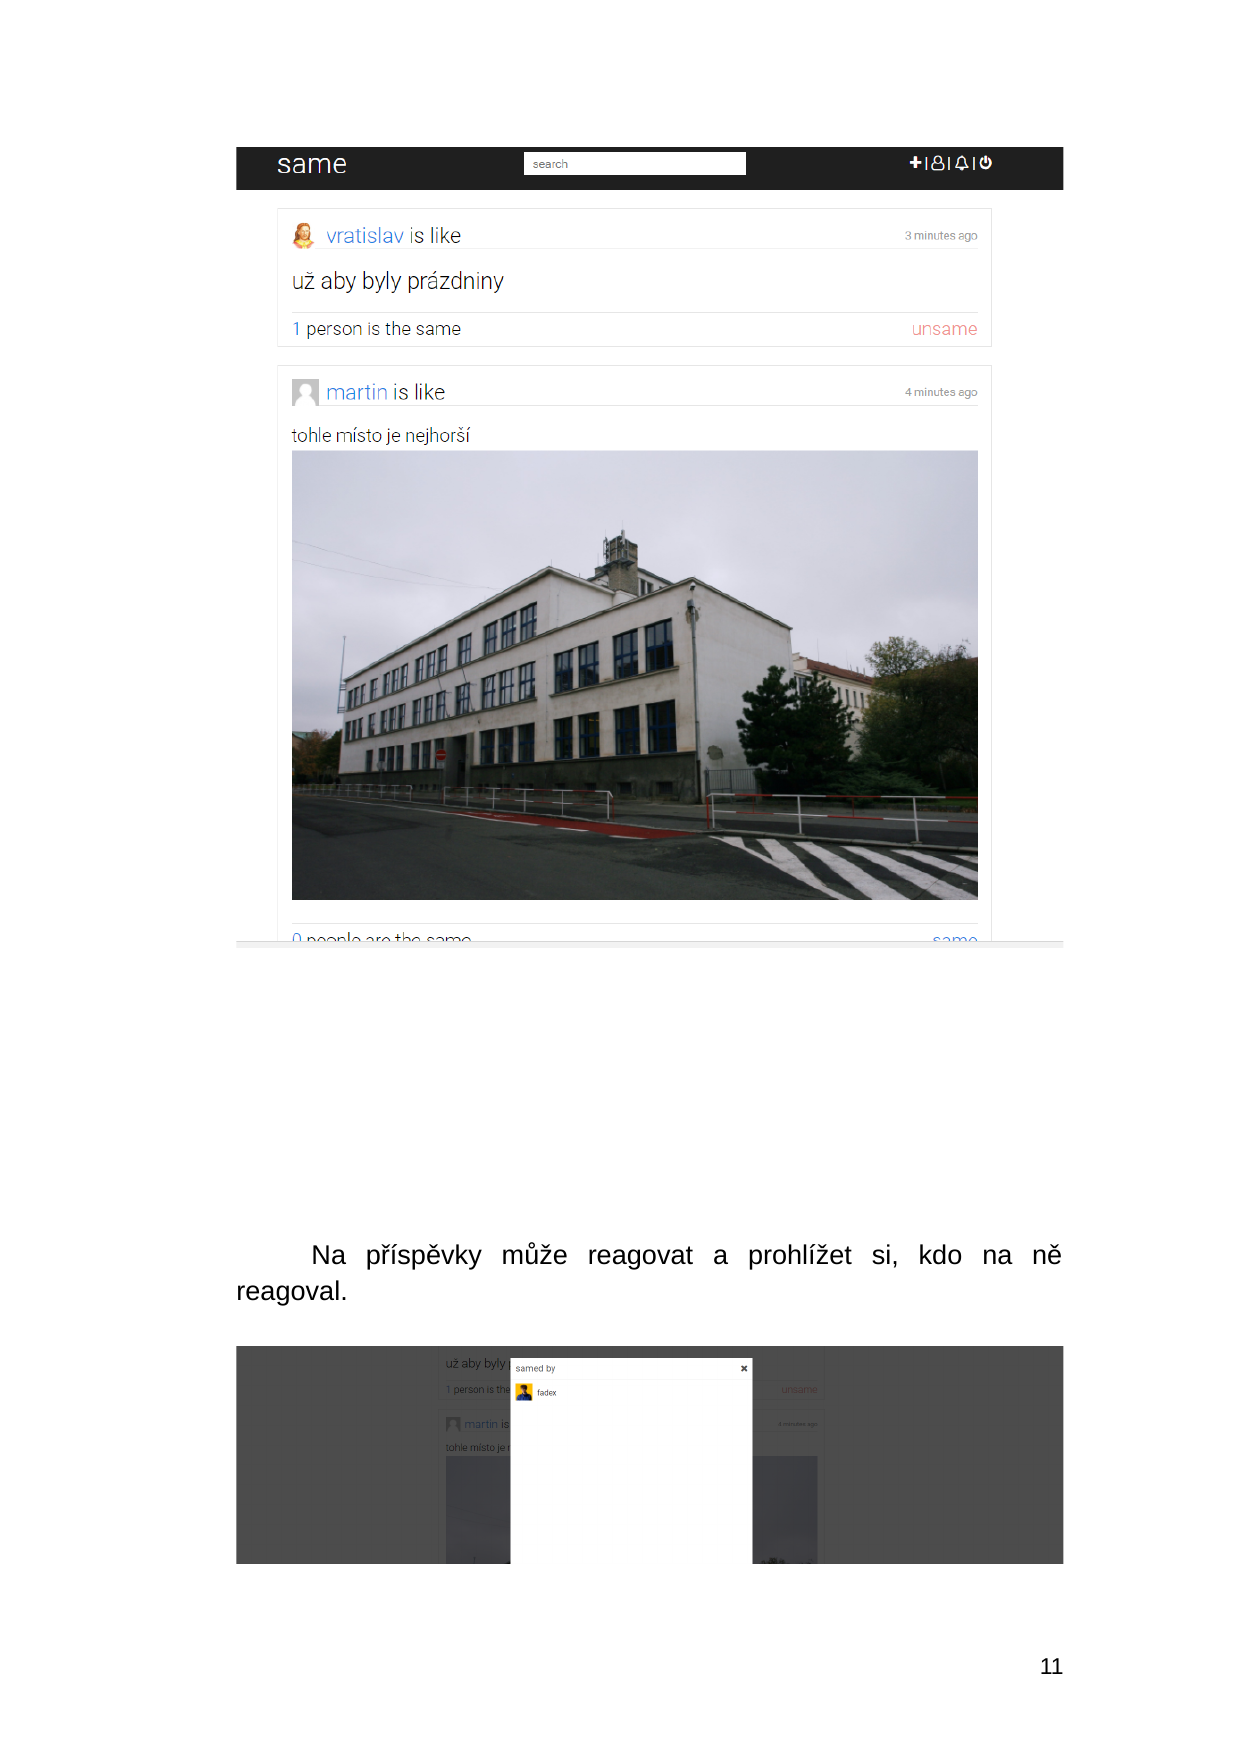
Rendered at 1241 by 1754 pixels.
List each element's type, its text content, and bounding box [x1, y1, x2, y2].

text Na příspěvky může reagovat a prohlížet si, kdo na ně reagoval. [236, 1239, 1063, 1306]
picture [236, 147, 1064, 948]
picture [236, 1346, 1064, 1564]
